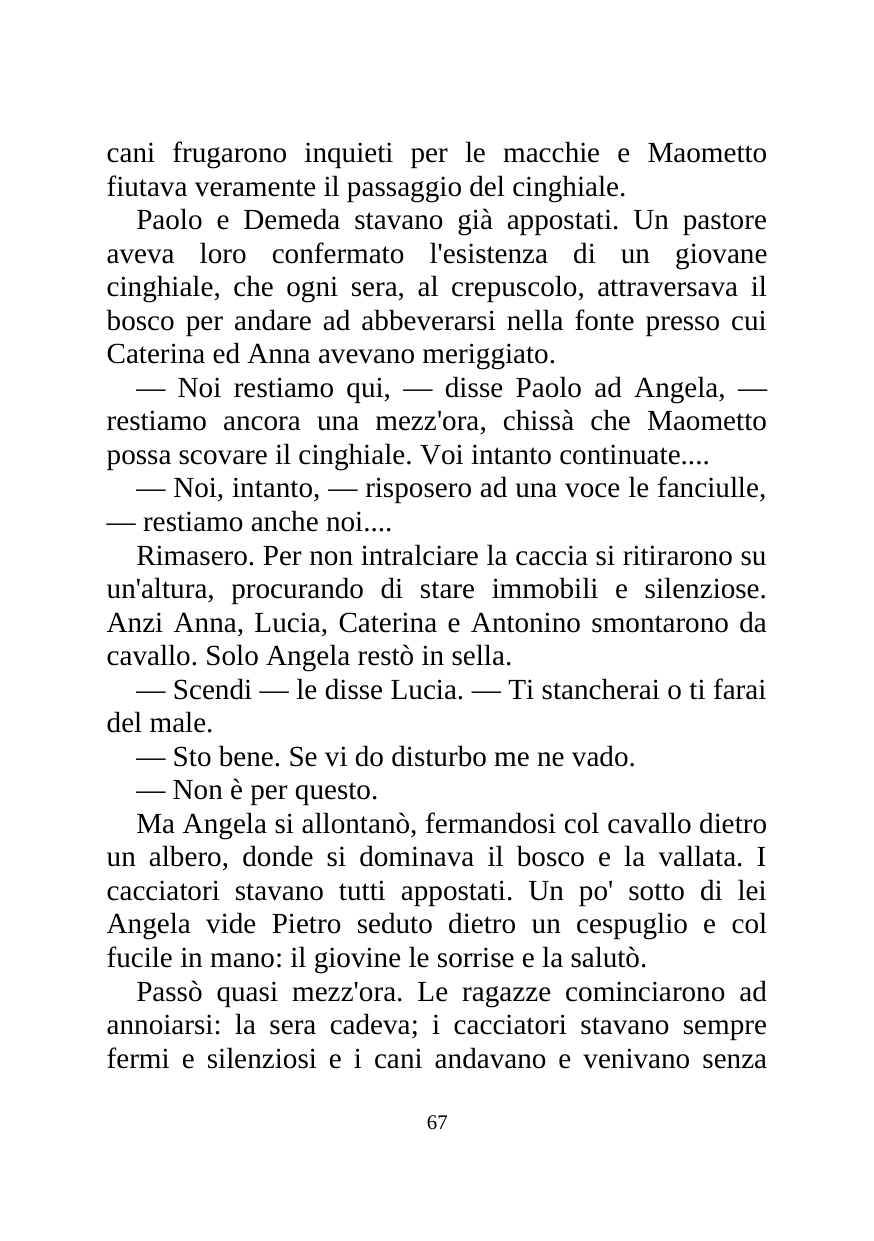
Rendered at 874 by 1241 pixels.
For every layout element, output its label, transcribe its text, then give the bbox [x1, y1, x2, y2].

text — Scendi — le disse Lucia. — Ti stancherai o ti farai del male. [106, 672, 768, 739]
text — Noi, intanto, — risposero ad una voce le fanciulle, — restiamo anche noi.... [106, 471, 768, 538]
text Passò quasi mezz'ora. Le ragazze cominciarono ad annoiarsi: la sera cadeva; i cacciatori stavano sempre fermi e silenziosi e i cani andavano e venivano senza [106, 974, 768, 1074]
text — Noi restiamo qui, — disse Paolo ad Angela, — restiamo ancora una mezz'ora, chissà che Maometto possa scovare il cinghiale. Voi intanto continuate.... [106, 370, 768, 471]
text Ma Angela si allontanò, fermandosi col cavallo dietro un albero, donde si dominava il bosco e la vallata. I cacciatori stavano tutti appostati. Un po' sotto di lei Angela vide Pietro seduto dietro un cespuglio e col fucile in mano: il giovine le sorrise e la salutò. [106, 806, 768, 974]
text Paolo e Demeda stavano già appostati. Un pastore aveva loro confermato l'esistenza di un giovane cinghiale, che ogni sera, al crepuscolo, attraversava il bosco per andare ad abbeverarsi nella fonte presso cui Caterina ed Anna avevano meriggiato. [106, 202, 768, 370]
text Rimasero. Per non intralciare la caccia si ritirarono su un'altura, procurando di stare immobili e silenziose. Anzi Anna, Lucia, Caterina e Antonino smontarono da cavallo. Solo Angela restò in sella. [106, 538, 768, 672]
text cani frugarono inquieti per le macchie e Maometto fiutava veramente il passaggio del cinghiale. [106, 135, 768, 202]
text — Non è per questo. [106, 772, 768, 806]
text — Sto bene. Se vi do disturbo me ne vado. [106, 739, 768, 772]
